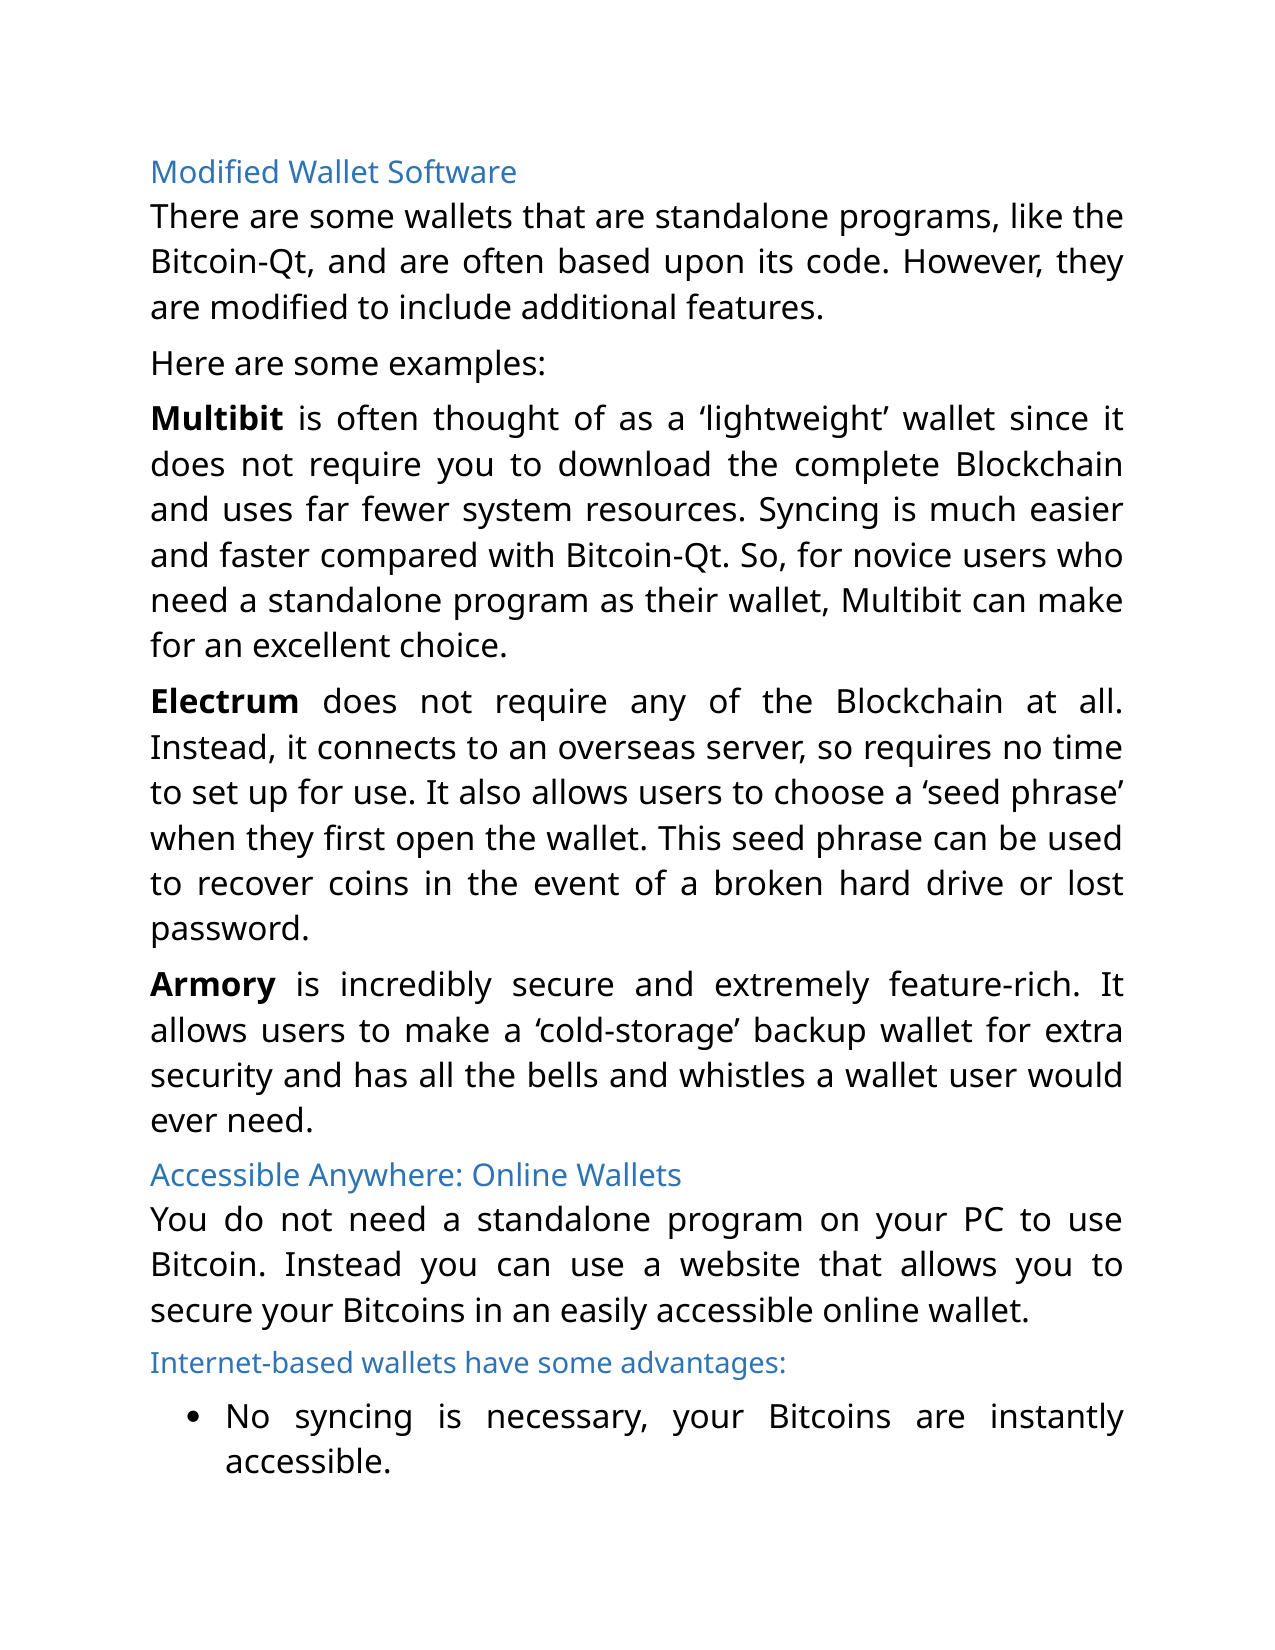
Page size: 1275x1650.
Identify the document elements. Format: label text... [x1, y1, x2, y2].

subtitle Accessible Anywhere: Online Wallets [150, 1153, 1125, 1196]
list No syncing is necessary, your Bitcoins are instantly accessible. [187, 1392, 1125, 1483]
text Internet-based wallets have some advantages: [150, 1342, 1125, 1382]
text Armory is incredibly secure and extremely feature-rich. It allows users to make a ‘cold-storage’ backup wallet for extra security and has all the bells and whistles a wallet user would ever need. [150, 961, 1125, 1143]
text There are some wallets that are standalone programs, like the Bitcoin-Qt, and are often based upon its code. However, they are modified to include additional features. [150, 193, 1125, 329]
subtitle Modified Wallet Software [150, 150, 1125, 193]
text Multibit is often thought of as a ‘lightweight’ wallet since it does not require you to download the complete Blockchain and uses far fewer system resources. Syncing is much easier and faster compared with Bitcoin-Qt. So, for novice users who need a standalone program as their wallet, Multibit can make for an excellent choice. [150, 395, 1125, 668]
text Electrum does not require any of the Blockchain at all. Instead, it connects to an overseas server, so requires no time to set up for use. It also allows users to choose a ‘seed phrase’ when they first open the wallet. This seed phrase can be used to recover coins in the event of a broken hard drive or lost password. [150, 678, 1125, 951]
text You do not need a standalone program on your PC to use Bitcoin. Instead you can use a website that allows you to secure your Bitcoins in an easily accessible online wallet. [150, 1196, 1125, 1332]
text Here are some examples: [150, 339, 1125, 385]
